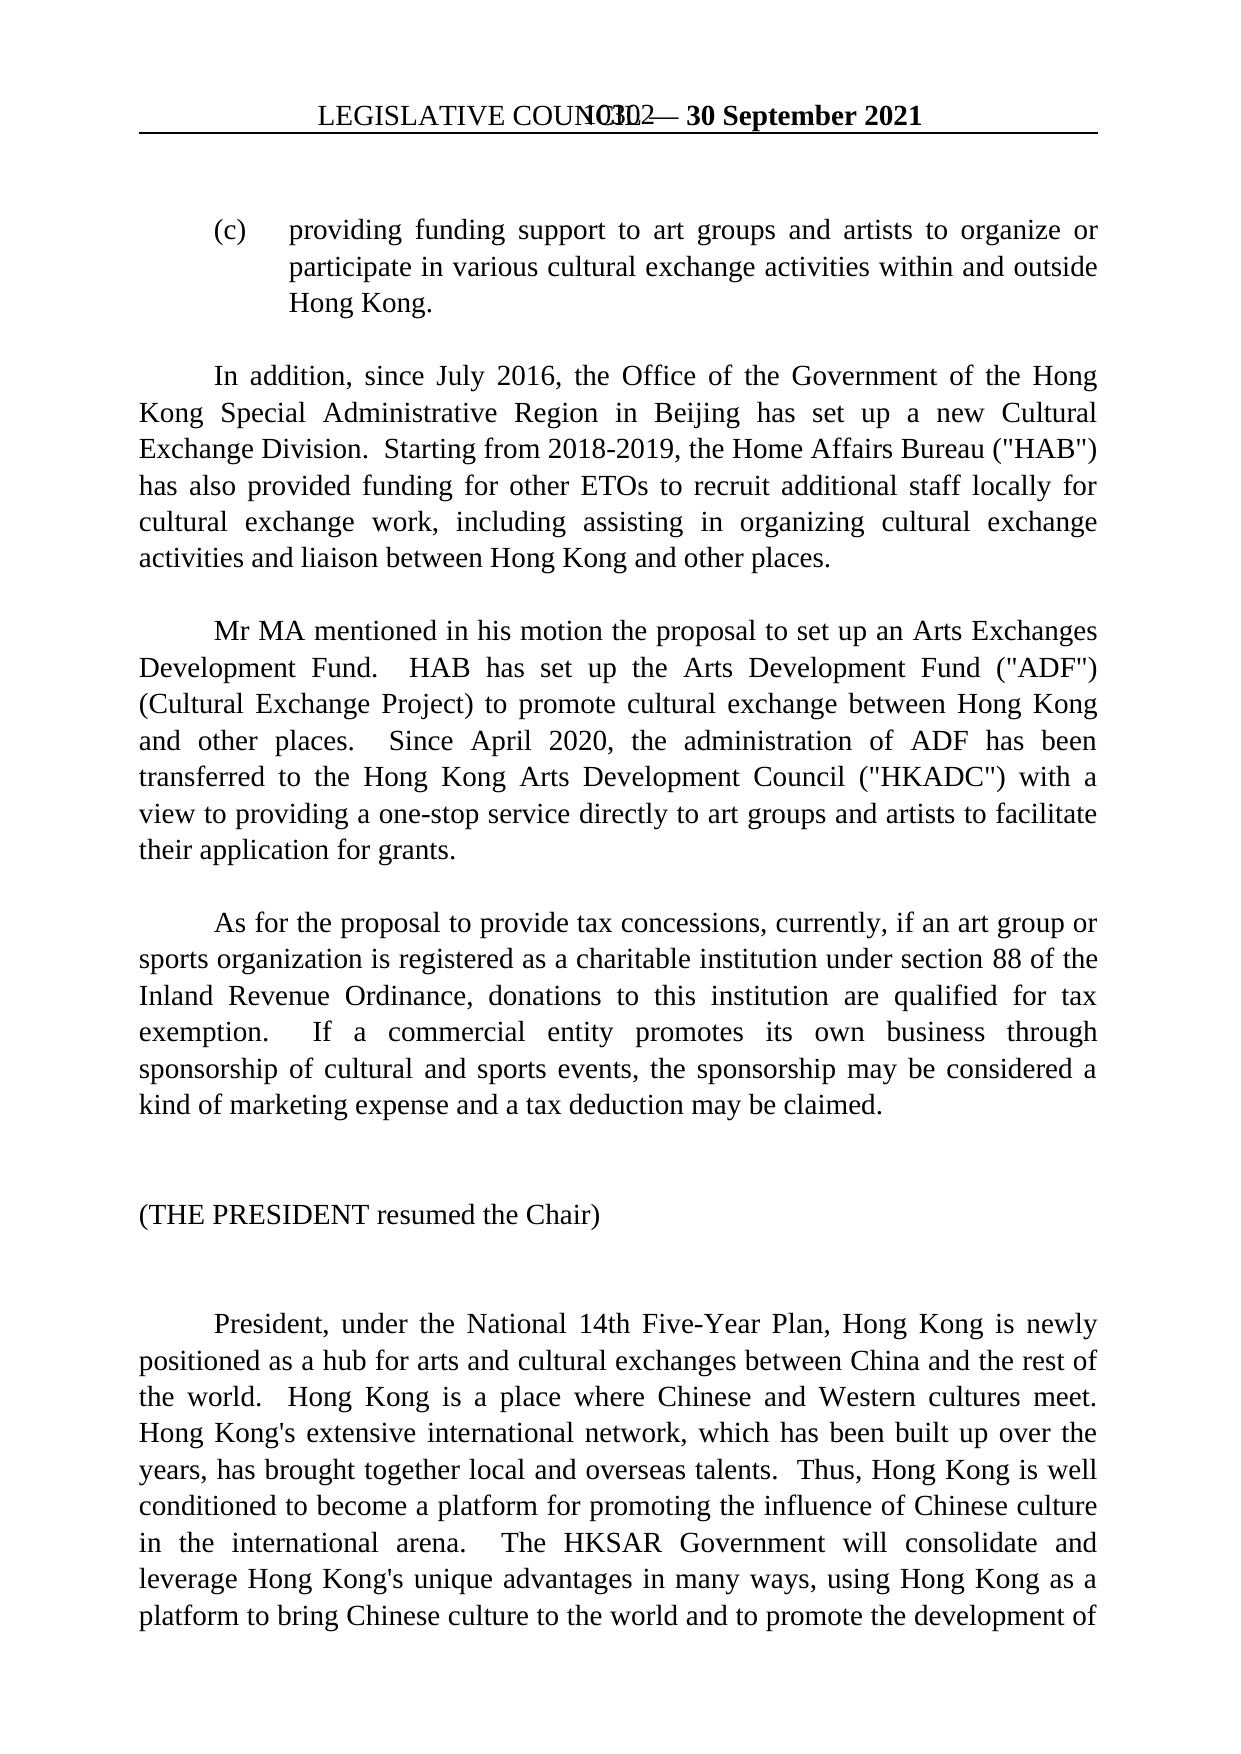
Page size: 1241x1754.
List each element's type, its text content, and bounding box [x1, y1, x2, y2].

text (THE PRESIDENT resumed the Chair) [139, 1194, 1098, 1230]
text (c) providing funding support to art groups and artists to organize or participate in various cultural exchange activities within and outside Hong Kong. [214, 209, 1098, 319]
text As for the proposal to provide tax concessions, currently, if an art group or sports organization is registered as a charitable institution under section 88 of the Inland Revenue Ordinance, donations to this institution are qualified for tax exemption. If a commercial entity promotes its own business through sponsorship of cultural and sports events, the sponsorship may be considered a kind of marketing expense and a tax deduction may be claimed. [139, 902, 1098, 1121]
text President, under the National 14th Five-Year Plan, Hong Kong is newly positioned as a hub for arts and cultural exchanges between China and the rest of the world. Hong Kong is a place where Chinese and Western cultures meet. Hong Kong's extensive international network, which has been built up over the years, has brought together local and overseas talents. Thus, Hong Kong is well conditioned to become a platform for promoting the influence of Chinese culture in the international arena. The HKSAR Government will consolidate and leverage Hong Kong's unique advantages in many ways, using Hong Kong as a platform to bring Chinese culture to the world and to promote the development of [139, 1303, 1098, 1631]
text Mr MA mentioned in his motion the proposal to set up an Arts Exchanges Development Fund. HAB has set up the Arts Development Fund ("ADF") (Cultural Exchange Project) to promote cultural exchange between Hong Kong and other places. Since April 2020, the administration of ADF has been transferred to the Hong Kong Arts Development Council ("HKADC") with a view to providing a one-stop service directly to art groups and artists to facilitate their application for grants. [139, 611, 1098, 866]
text In addition, since July 2016, the Office of the Government of the Hong Kong Special Administrative Region in Beijing has set up a new Cultural Exchange Division. Starting from 2018-2019, the Home Affairs Bureau ("HAB") has also provided funding for other ETOs to recruit additional staff locally for cultural exchange work, including assisting in organizing cultural exchange activities and liaison between Hong Kong and other places. [139, 355, 1098, 574]
